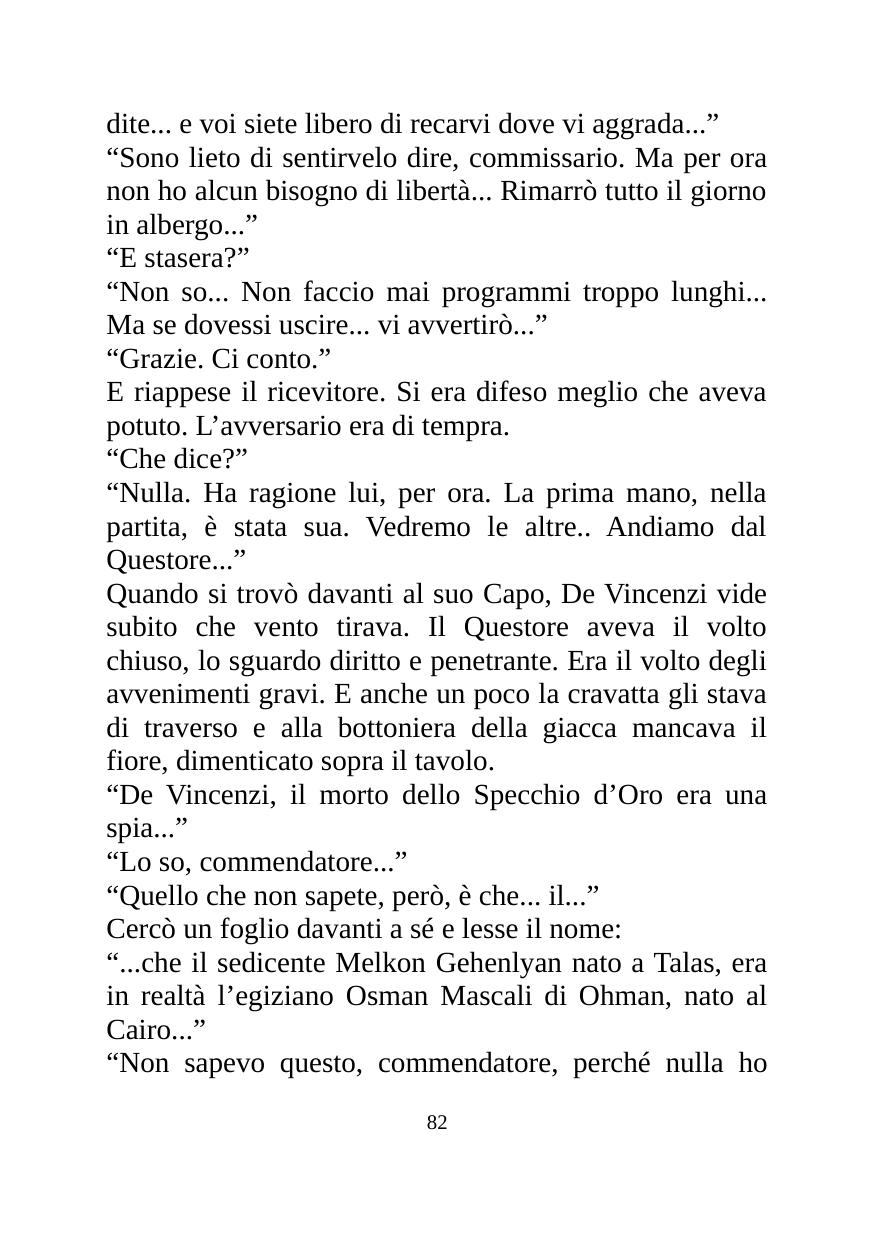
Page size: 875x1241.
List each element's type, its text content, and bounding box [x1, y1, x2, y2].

text “Sono lieto di sentirvelo dire, commissario. Ma per ora non ho alcun bisogno di libertà... Rimarrò tutto il giorno in albergo...” [106, 140, 768, 240]
text “De Vincenzi, il morto dello Specchio d’Oro era una spia...” [106, 777, 768, 844]
text “E stasera?” [106, 240, 768, 274]
text “Quello che non sapete, però, è che... il...” [106, 878, 768, 911]
text Cercò un foglio davanti a sé e lesse il nome: [106, 911, 768, 945]
text “Non so... Non faccio mai programmi troppo lunghi... Ma se dovessi uscire... vi avvertirò...” [106, 274, 768, 341]
text “Non sapevo questo, commendatore, perché nulla ho [106, 1045, 768, 1079]
text “...che il sedicente Melkon Gehenlyan nato a Talas, era in realtà l’egiziano Osman Mascali di Ohman, nato al Cairo...” [106, 945, 768, 1045]
text Quando si trovò davanti al suo Capo, De Vincenzi vide subito che vento tirava. Il Questore aveva il volto chiuso, lo sguardo diritto e penetrante. Era il volto degli avvenimenti gravi. E anche un poco la cravatta gli stava di traverso e alla bottoniera della giacca mancava il fiore, dimenticato sopra il tavolo. [106, 576, 768, 777]
text E riappese il ricevitore. Si era difeso meglio che aveva potuto. L’avversario era di tempra. [106, 374, 768, 442]
text “Che dice?” [106, 442, 768, 475]
text “Nulla. Ha ragione lui, per ora. La prima mano, nella partita, è stata sua. Vedremo le altre.. Andiamo dal Questore...” [106, 475, 768, 576]
text dite... e voi siete libero di recarvi dove vi aggrada...” [106, 106, 768, 140]
text “Grazie. Ci conto.” [106, 341, 768, 374]
text “Lo so, commendatore...” [106, 844, 768, 878]
